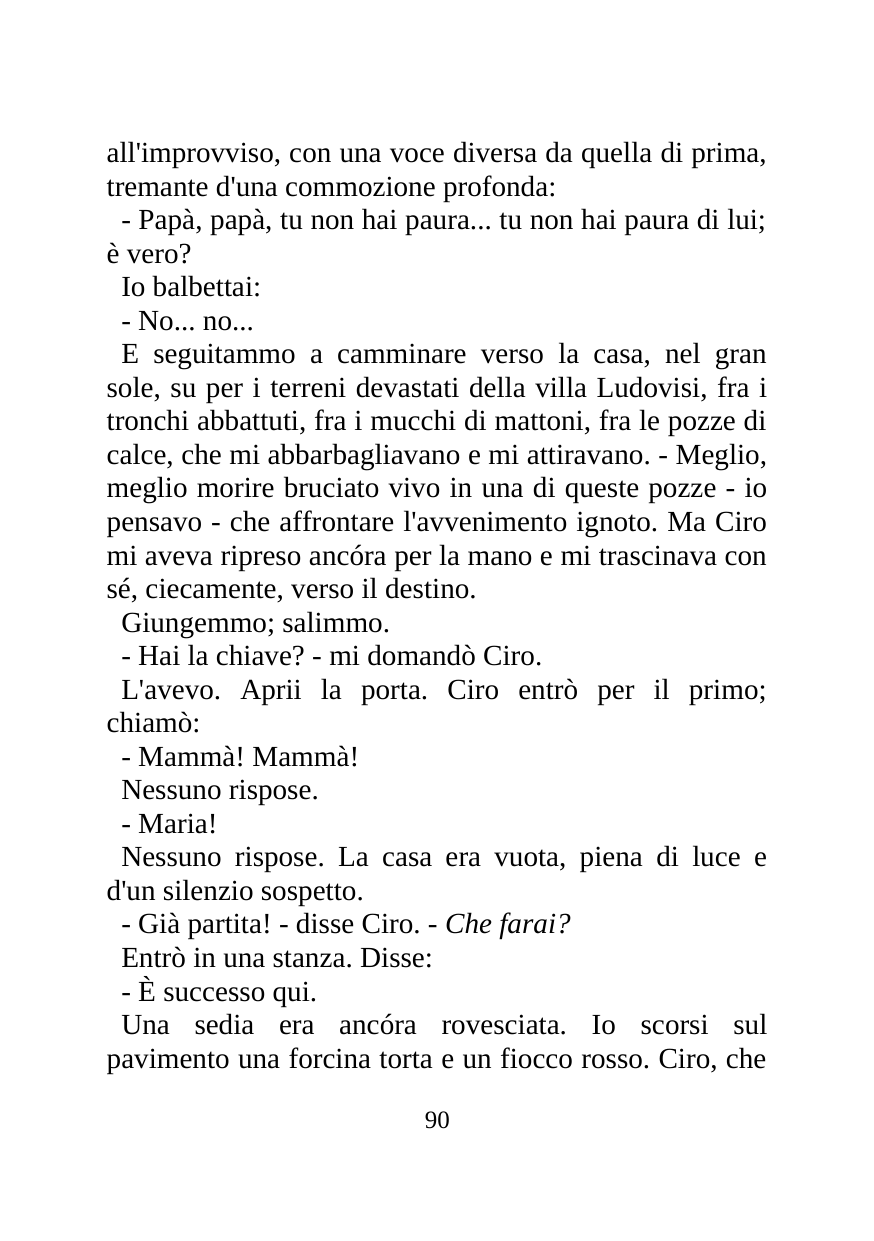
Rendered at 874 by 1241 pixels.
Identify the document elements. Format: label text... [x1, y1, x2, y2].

text E seguitammo a camminare verso la casa, nel gran sole, su per i terreni devastati della villa Ludovisi, fra i tronchi abbattuti, fra i mucchi di mattoni, fra le pozze di calce, che mi abbarbagliavano e mi attiravano. - Meglio, meglio morire bruciato vivo in una di queste pozze - io pensavo - che affrontare l'avvenimento ignoto. Ma Ciro mi aveva ripreso ancóra per la mano e mi trascinava con sé, ciecamente, verso il destino. [106, 336, 768, 605]
text Una sedia era ancóra rovesciata. Io scorsi sul pavimento una forcina torta e un fiocco rosso. Ciro, che [106, 1007, 768, 1074]
text - È successo qui. [106, 974, 768, 1007]
text Entrò in una stanza. Disse: [106, 940, 768, 974]
text L'avevo. Aprii la porta. Ciro entrò per il primo; chiamò: [106, 672, 768, 739]
text Nessuno rispose. [106, 772, 768, 806]
text Giungemmo; salimmo. [106, 605, 768, 638]
text - Maria! [106, 806, 768, 839]
text Nessuno rispose. La casa era vuota, piena di luce e d'un silenzio sospetto. [106, 839, 768, 907]
text - Hai la chiave? - mi domandò Ciro. [106, 638, 768, 672]
text - Papà, papà, tu non hai paura... tu non hai paura di lui; è vero? [106, 202, 768, 269]
text - Già partita! - disse Ciro. - Che farai? [106, 907, 768, 940]
text all'improvviso, con una voce diversa da quella di prima, tremante d'una commozione profonda: [106, 135, 768, 202]
text - No... no... [106, 303, 768, 336]
text Io balbettai: [106, 269, 768, 303]
text - Mammà! Mammà! [106, 739, 768, 772]
